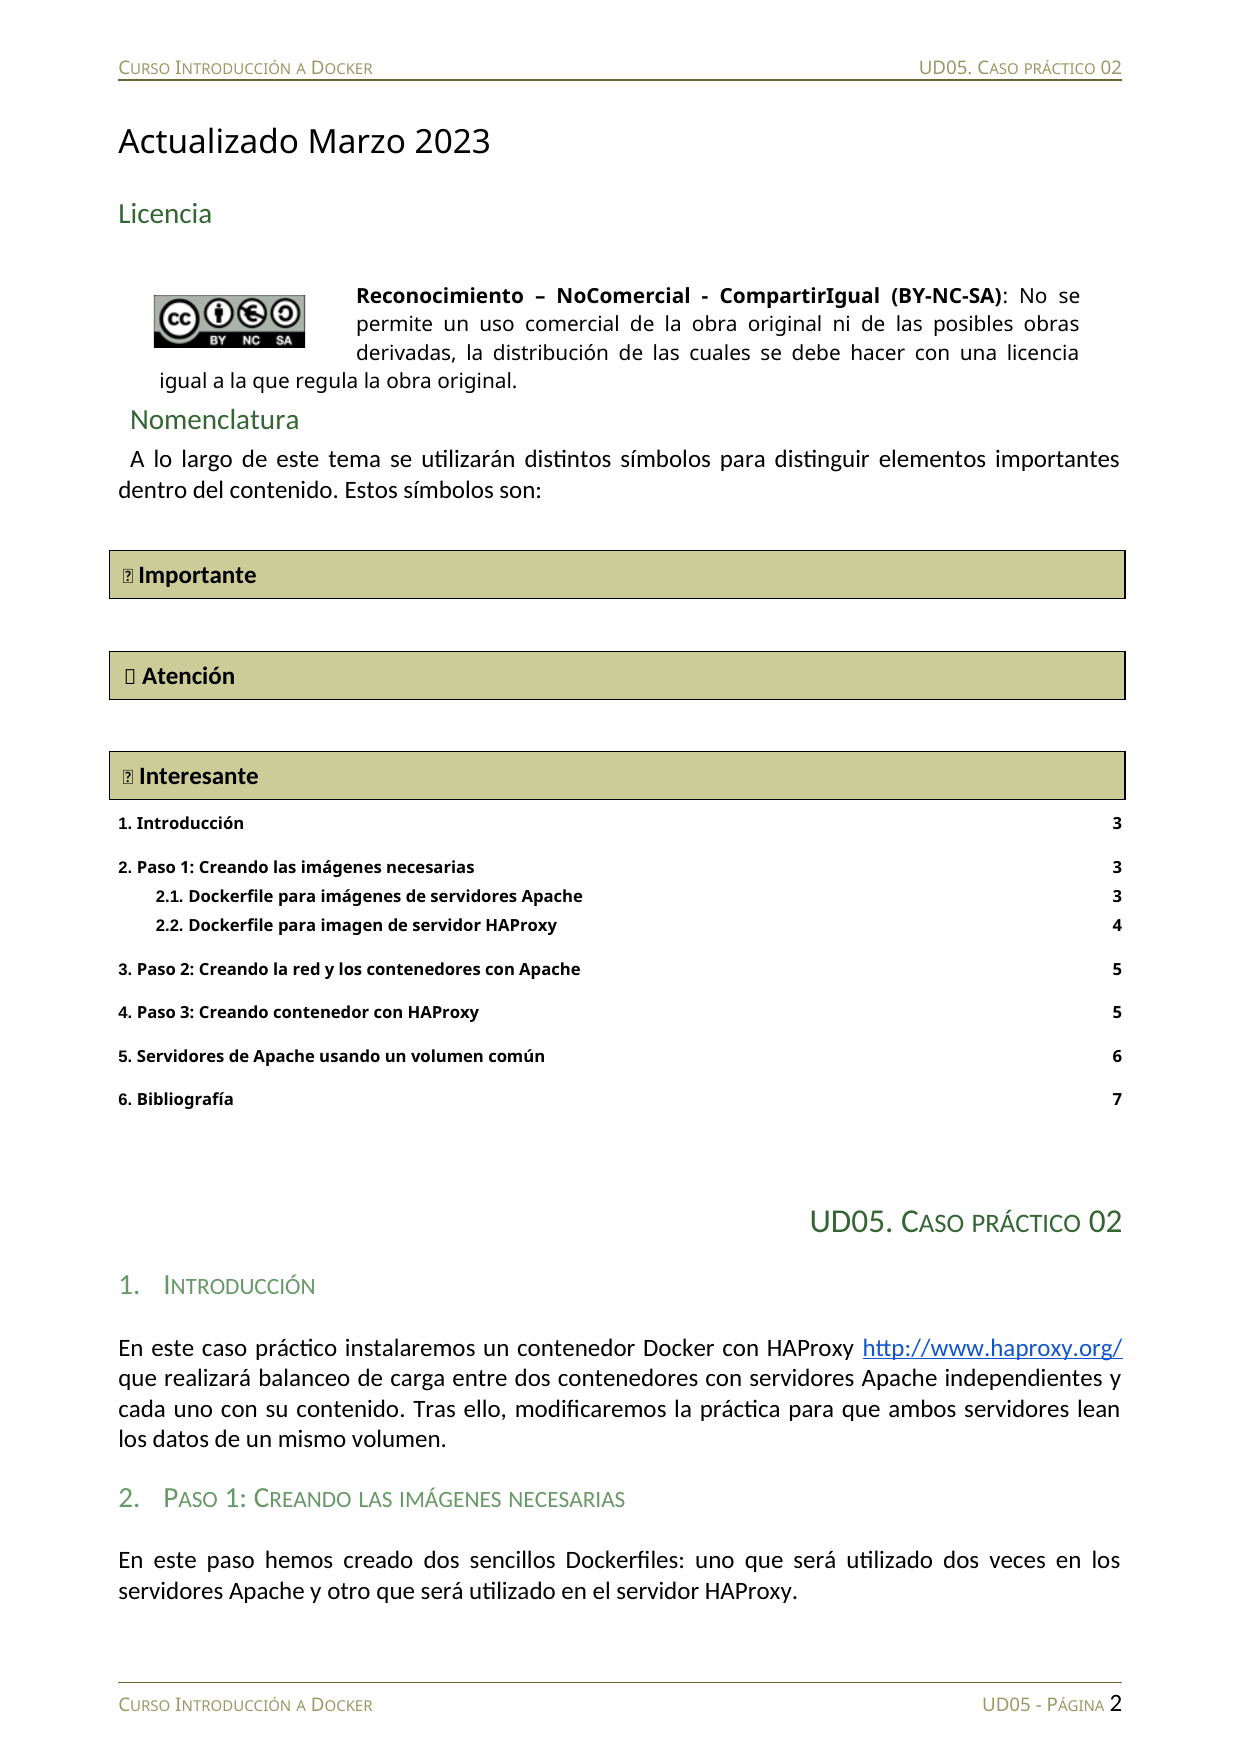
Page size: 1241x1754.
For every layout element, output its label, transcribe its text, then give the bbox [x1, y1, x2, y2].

text 2.1. Dockerfile para imágenes de servidores Apache 3 [156, 885, 1122, 907]
text Licencia [118, 196, 1122, 231]
text UD05. Caso práctico 02 [118, 1201, 1122, 1241]
text 6. Bibliografía 7 [118, 1088, 1122, 1111]
text A lo largo de este tema se utilizarán distintos símbolos para distinguir elementos importantes dentro del contenido. Estos símbolos son: [118, 443, 1122, 504]
text 📖 Importante [110, 551, 1124, 598]
text 2.2. Dockerfile para imagen de servidor HAProxy 4 [156, 914, 1122, 937]
subtitle Paso 1: Creando las imágenes necesarias [118, 1479, 1122, 1514]
text 💬 Interesante [110, 752, 1124, 799]
subtitle Introducción [118, 1266, 1122, 1302]
text Reconocimiento – NoComercial - CompartirIgual (BY-NC-SA): No se permite un uso comercial de la obra original ni de las posibles obras derivadas, la distribución de las cuales se debe hacer con una licencia igual a la que regula la obra original. [159, 281, 1080, 395]
text 3. Paso 2: Creando la red y los contenedores con Apache 5 [118, 957, 1122, 980]
text 2. Paso 1: Creando las imágenes necesarias 3 [118, 856, 1122, 878]
text En este caso práctico instalaremos un contenedor Docker con HAProxy http://www.haproxy.org/ que realizará balanceo de carga entre dos contenedores con servidores Apache independientes y cada uno con su contenido. Tras ello, modificaremos la práctica para que ambos servidores lean los datos de un mismo volumen. [118, 1332, 1122, 1454]
text Nomenclatura [118, 401, 1122, 437]
text 4. Paso 3: Creando contenedor con HAProxy 5 [118, 1001, 1122, 1024]
picture [153, 295, 306, 348]
text 1. Introducción 3 [118, 812, 1122, 835]
text ❕ Atención [110, 652, 1124, 699]
text Actualizado Marzo 2023 [118, 118, 1122, 163]
text 5. Servidores de Apache usando un volumen común 6 [118, 1044, 1122, 1067]
text En este paso hemos creado dos sencillos Dockerfiles: uno que será utilizado dos veces en los servidores Apache y otro que será utilizado en el servidor HAProxy. [118, 1544, 1122, 1605]
